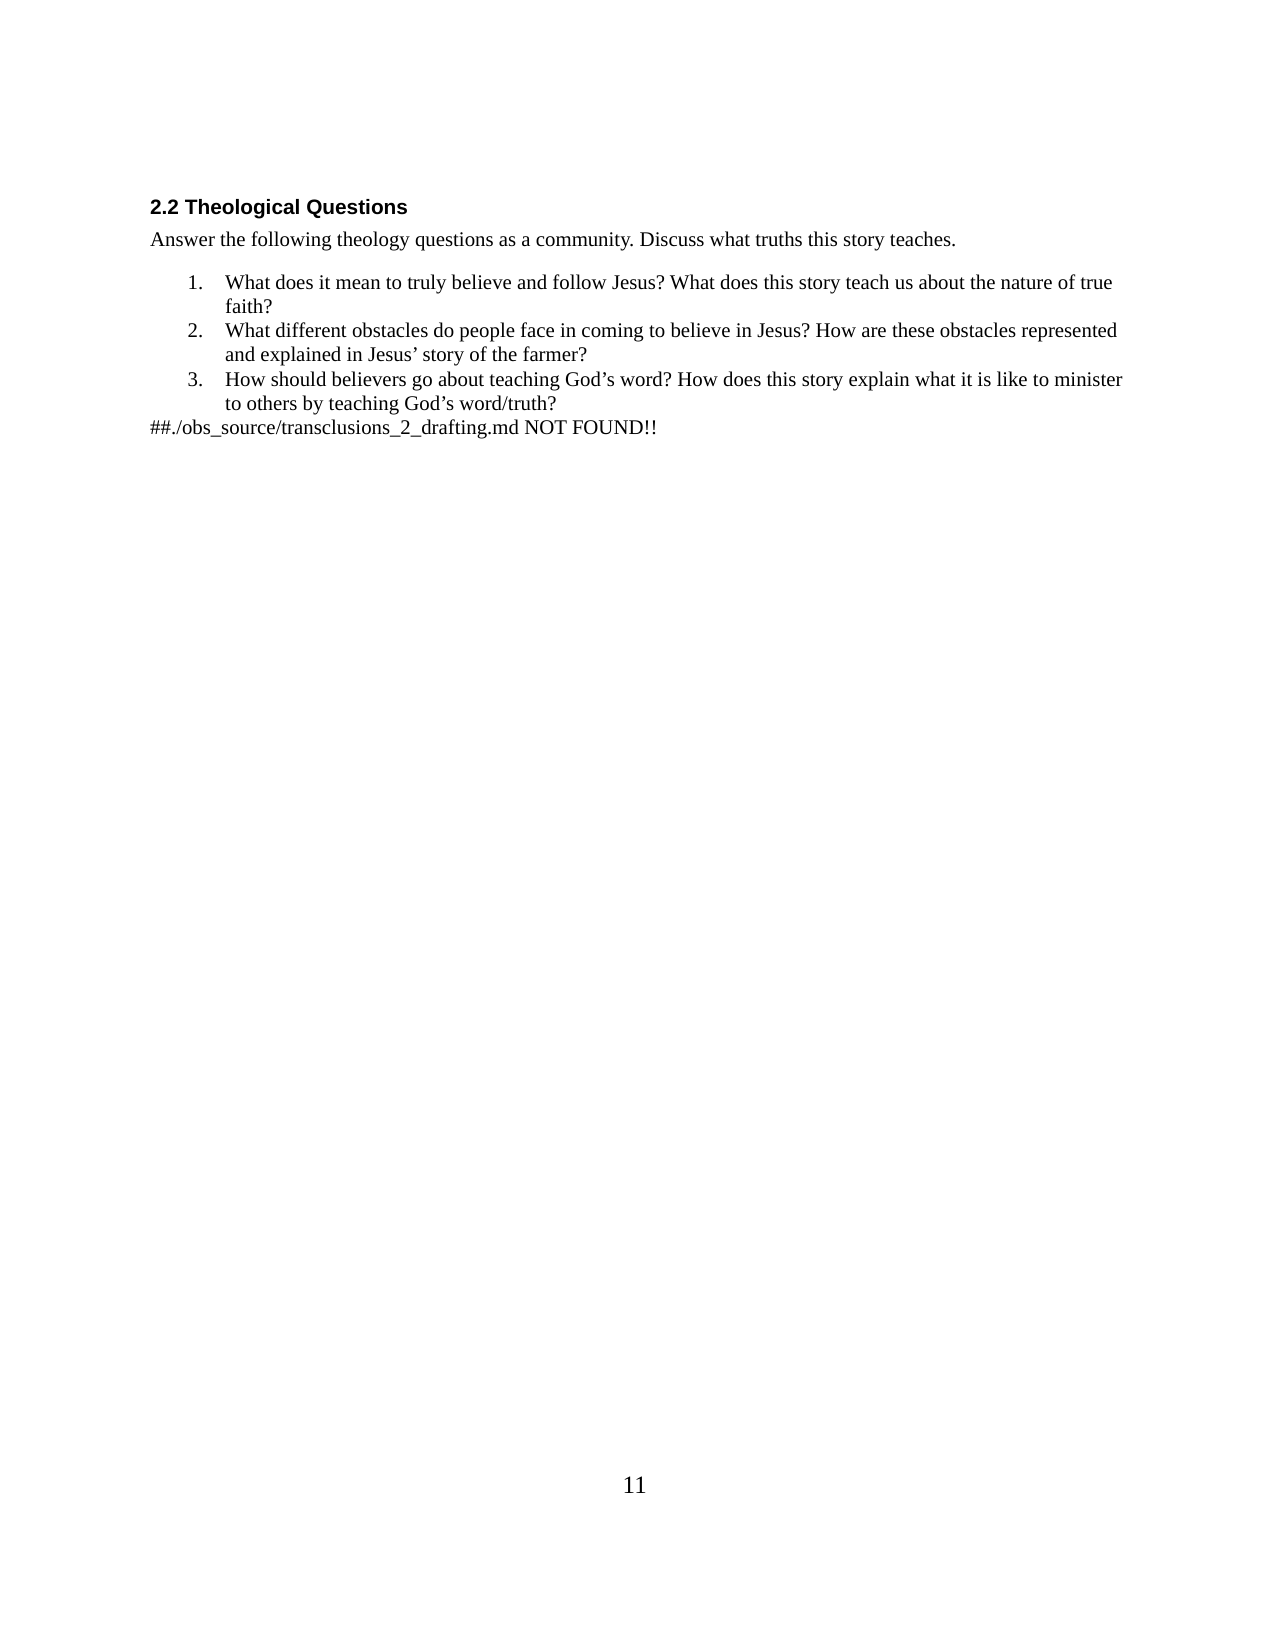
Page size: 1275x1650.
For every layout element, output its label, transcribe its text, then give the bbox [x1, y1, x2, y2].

list What does it mean to truly believe and follow Jesus? What does this story teach us about the nature of true faith? [187, 270, 1125, 318]
text ##./obs_source/transclusions_2_drafting.md NOT FOUND!! [150, 414, 1125, 439]
text Answer the following theology questions as a community. Discuss what truths this story teaches. [150, 227, 1125, 251]
list What different obstacles do people face in coming to believe in Jesus? How are these obstacles represented and explained in Jesus’ story of the farmer? [187, 318, 1125, 366]
list How should believers go about teaching God’s word? How does this story explain what it is like to minister to others by teaching God’s word/truth? [187, 366, 1125, 414]
subtitle 2.2 Theological Questions [150, 195, 1125, 219]
